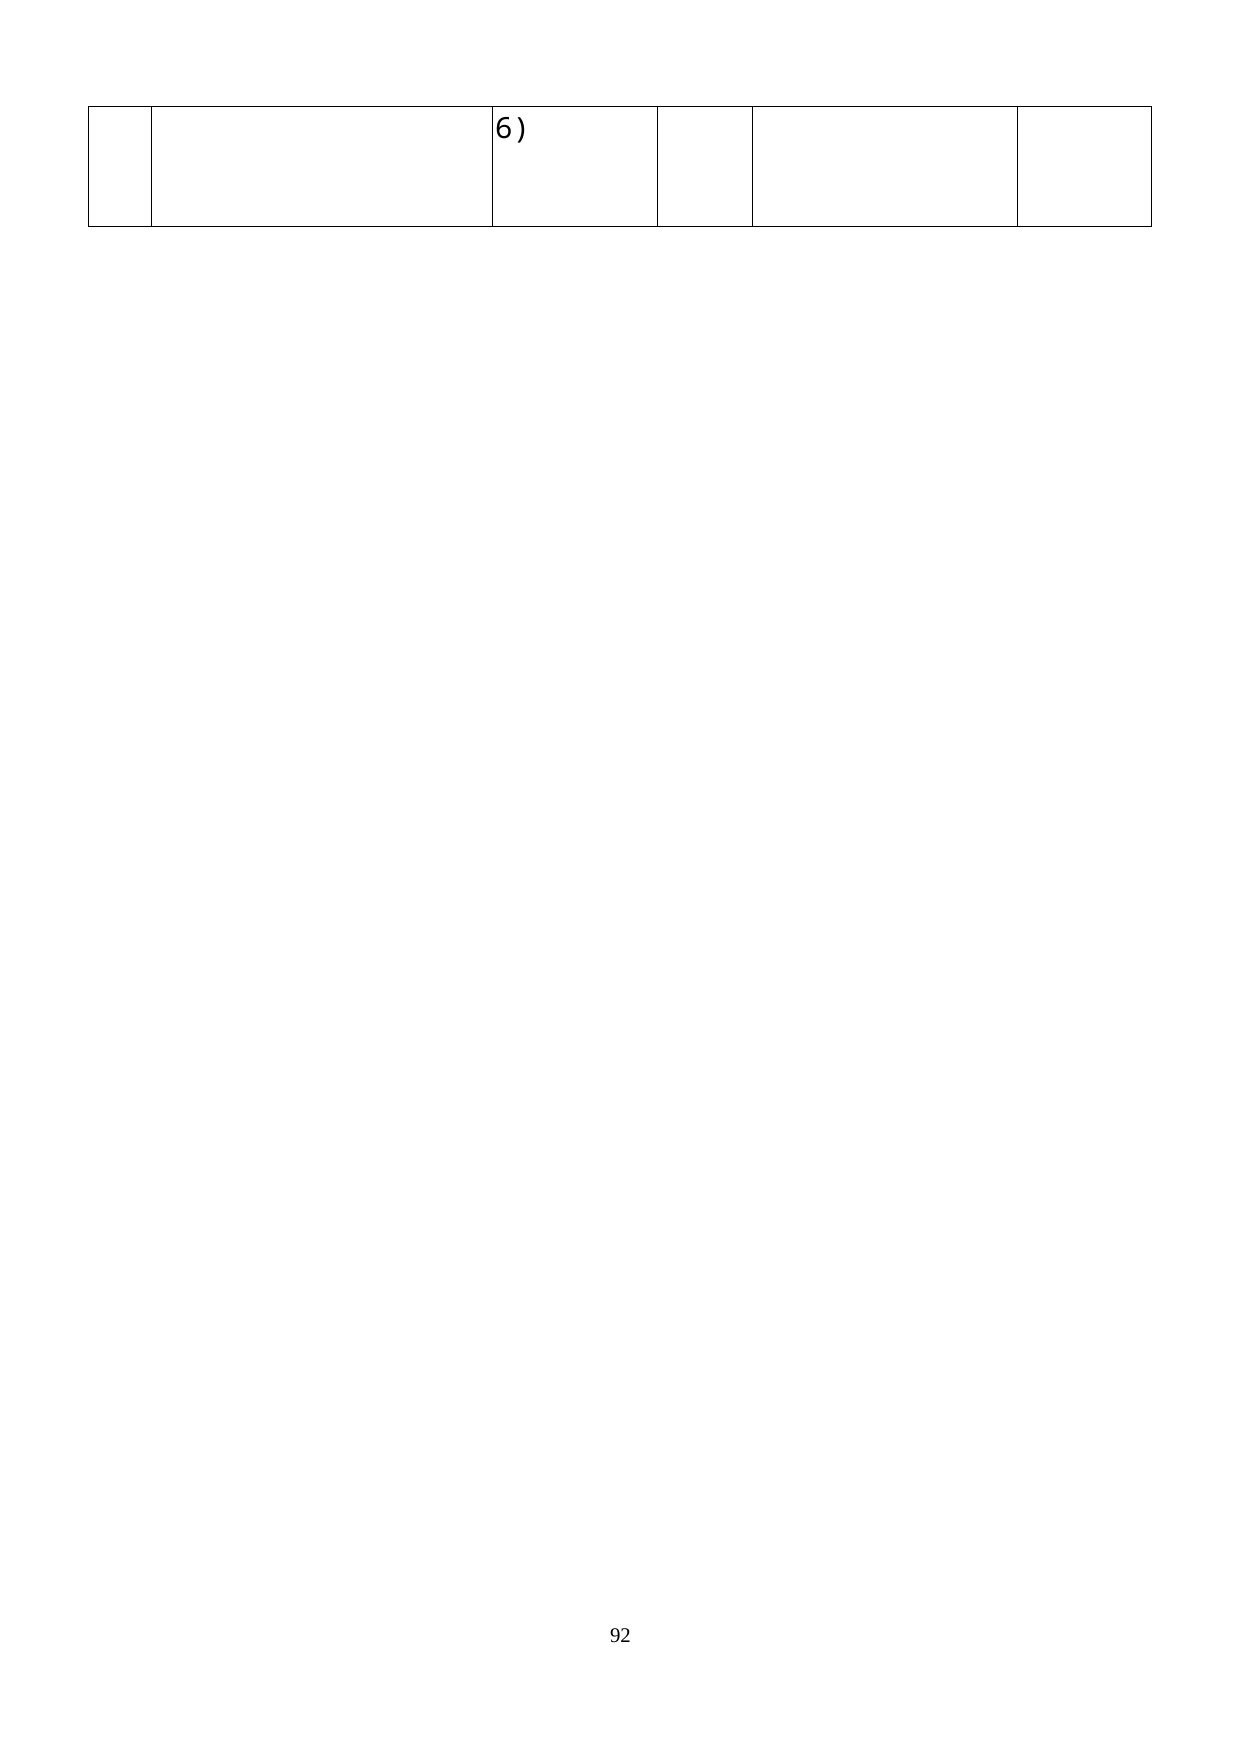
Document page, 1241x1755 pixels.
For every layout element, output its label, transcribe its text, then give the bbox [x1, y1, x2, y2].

table_cell 6) [493, 107, 657, 226]
table_cell [152, 107, 492, 226]
table_cell [658, 107, 752, 226]
table_cell [89, 107, 151, 226]
table_cell [1018, 107, 1151, 226]
table_cell [753, 107, 1017, 226]
